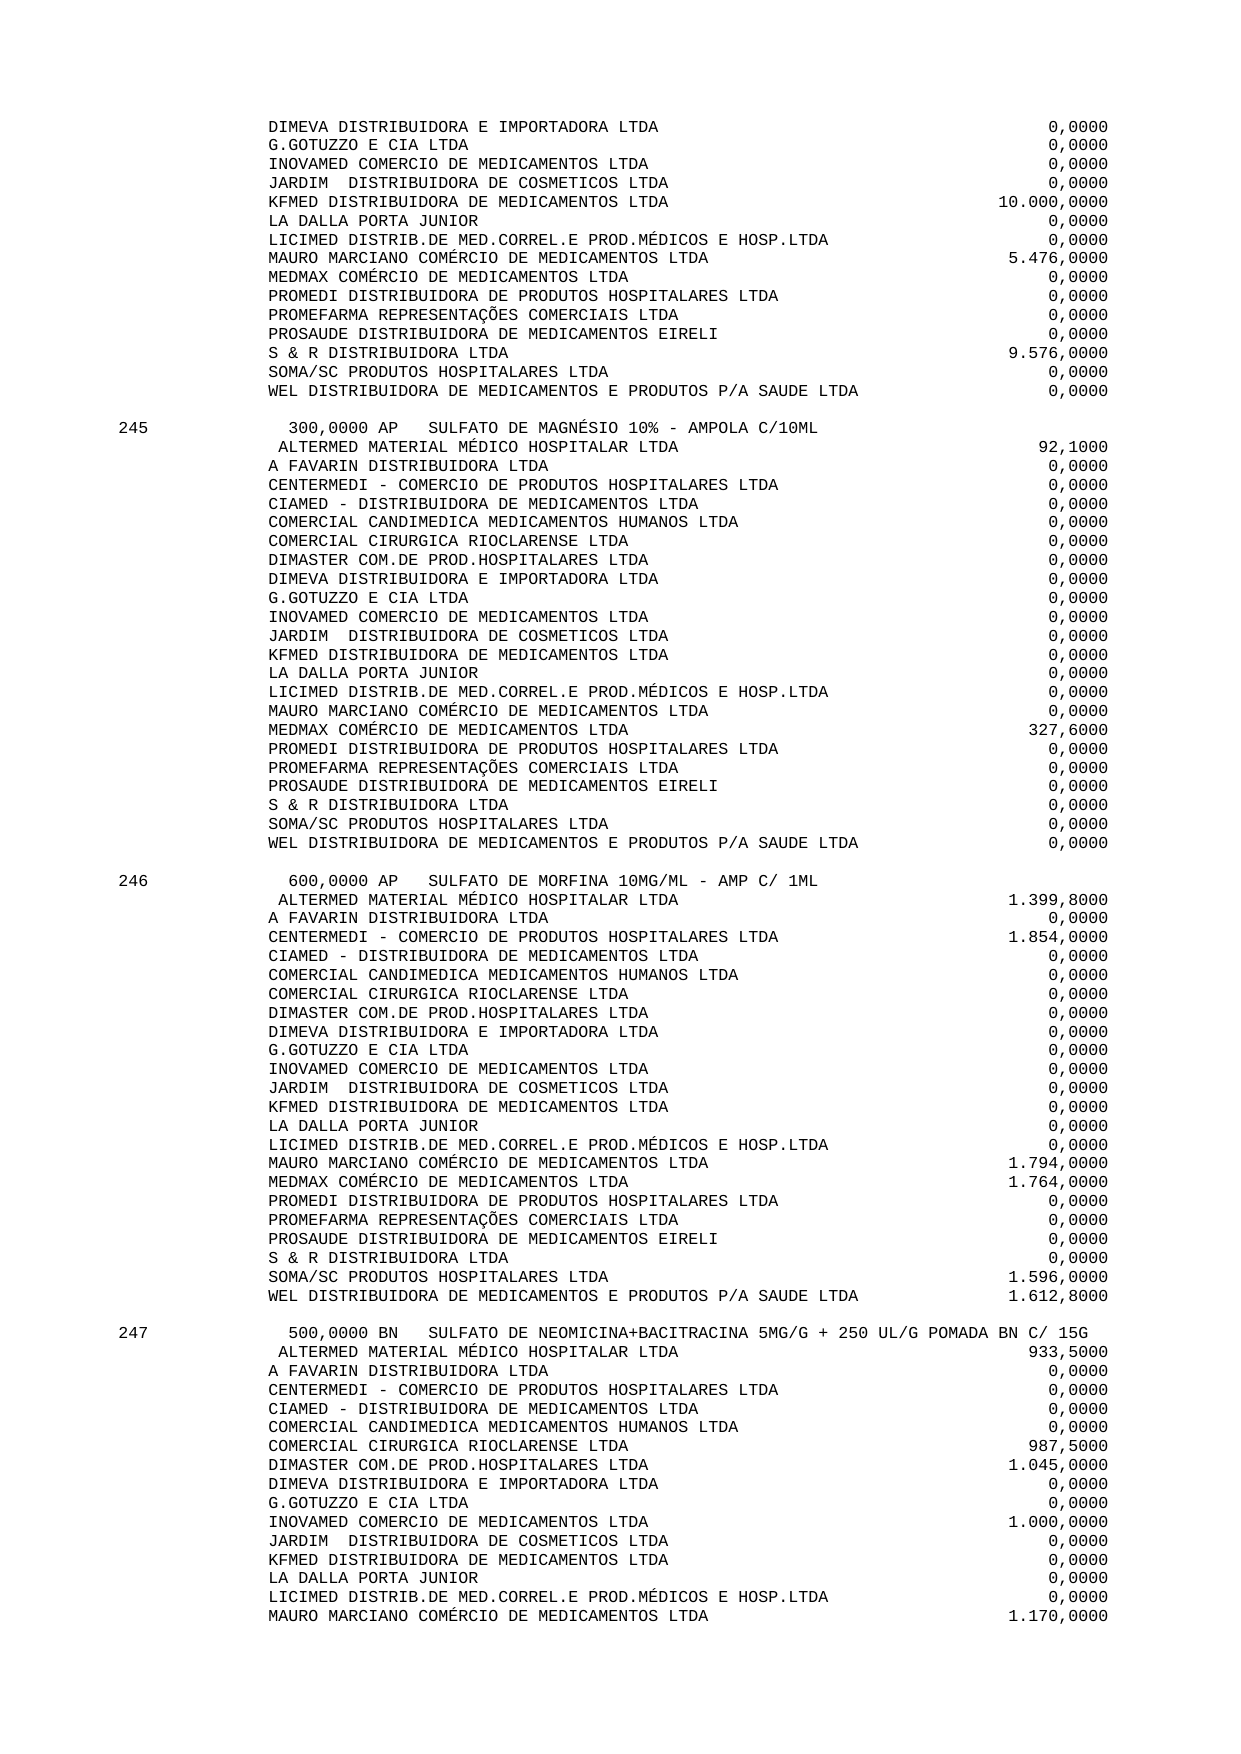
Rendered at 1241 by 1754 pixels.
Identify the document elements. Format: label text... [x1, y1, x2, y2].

text DIMEVA DISTRIBUIDORA E IMPORTADORA LTDA 0,0000 G.GOTUZZO E CIA LTDA 0,0000 INOVAMED COMERCIO DE MEDICAMENTOS LTDA 0,0000 JARDIM DISTRIBUIDORA DE COSMETICOS LTDA 0,0000 KFMED DISTRIBUIDORA DE MEDICAMENTOS LTDA 10.000,0000 LA DALLA PORTA JUNIOR 0,0000 LICIMED DISTRIB.DE MED.CORREL.E PROD.MÉDICOS E HOSP.LTDA 0,0000 MAURO MARCIANO COMÉRCIO DE MEDICAMENTOS LTDA 5.476,0000 MEDMAX COMÉRCIO DE MEDICAMENTOS LTDA 0,0000 PROMEDI DISTRIBUIDORA DE PRODUTOS HOSPITALARES LTDA 0,0000 PROMEFARMA REPRESENTAÇÕES COMERCIAIS LTDA 0,0000 PROSAUDE DISTRIBUIDORA DE MEDICAMENTOS EIRELI 0,0000 S & R DISTRIBUIDORA LTDA 9.576,0000 SOMA/SC PRODUTOS HOSPITALARES LTDA 0,0000 WEL DISTRIBUIDORA DE MEDICAMENTOS E PRODUTOS P/A SAUDE LTDA 0,0000 245 300,0000 AP SULFATO DE MAGNÉSIO 10% - AMPOLA C/10ML ALTERMED MATERIAL MÉDICO HOSPITALAR LTDA 92,1000 A FAVARIN DISTRIBUIDORA LTDA 0,0000 CENTERMEDI - COMERCIO DE PRODUTOS HOSPITALARES LTDA 0,0000 CIAMED - DISTRIBUIDORA DE MEDICAMENTOS LTDA 0,0000 COMERCIAL CANDIMEDICA MEDICAMENTOS HUMANOS LTDA 0,0000 COMERCIAL CIRURGICA RIOCLARENSE LTDA 0,0000 DIMASTER COM.DE PROD.HOSPITALARES LTDA 0,0000 DIMEVA DISTRIBUIDORA E IMPORTADORA LTDA 0,0000 G.GOTUZZO E CIA LTDA 0,0000 INOVAMED COMERCIO DE MEDICAMENTOS LTDA 0,0000 JARDIM DISTRIBUIDORA DE COSMETICOS LTDA 0,0000 KFMED DISTRIBUIDORA DE MEDICAMENTOS LTDA 0,0000 LA DALLA PORTA JUNIOR 0,0000 LICIMED DISTRIB.DE MED.CORREL.E PROD.MÉDICOS E HOSP.LTDA 0,0000 MAURO MARCIANO COMÉRCIO DE MEDICAMENTOS LTDA 0,0000 MEDMAX COMÉRCIO DE MEDICAMENTOS LTDA 327,6000 PROMEDI DISTRIBUIDORA DE PRODUTOS HOSPITALARES LTDA 0,0000 PROMEFARMA REPRESENTAÇÕES COMERCIAIS LTDA 0,0000 PROSAUDE DISTRIBUIDORA DE MEDICAMENTOS EIRELI 0,0000 S & R DISTRIBUIDORA LTDA 0,0000 SOMA/SC PRODUTOS HOSPITALARES LTDA 0,0000 WEL DISTRIBUIDORA DE MEDICAMENTOS E PRODUTOS P/A SAUDE LTDA 0,0000 246 600,0000 AP SULFATO DE MORFINA 10MG/ML - AMP C/ 1ML ALTERMED MATERIAL MÉDICO HOSPITALAR LTDA 1.399,8000 A FAVARIN DISTRIBUIDORA LTDA 0,0000 CENTERMEDI - COMERCIO DE PRODUTOS HOSPITALARES LTDA 1.854,0000 CIAMED - DISTRIBUIDORA DE MEDICAMENTOS LTDA 0,0000 COMERCIAL CANDIMEDICA MEDICAMENTOS HUMANOS LTDA 0,0000 COMERCIAL CIRURGICA RIOCLARENSE LTDA 0,0000 DIMASTER COM.DE PROD.HOSPITALARES LTDA 0,0000 DIMEVA DISTRIBUIDORA E IMPORTADORA LTDA 0,0000 G.GOTUZZO E CIA LTDA 0,0000 INOVAMED COMERCIO DE MEDICAMENTOS LTDA 0,0000 JARDIM DISTRIBUIDORA DE COSMETICOS LTDA 0,0000 KFMED DISTRIBUIDORA DE MEDICAMENTOS LTDA 0,0000 LA DALLA PORTA JUNIOR 0,0000 LICIMED DISTRIB.DE MED.CORREL.E PROD.MÉDICOS E HOSP.LTDA 0,0000 MAURO MARCIANO COMÉRCIO DE MEDICAMENTOS LTDA 1.794,0000 MEDMAX COMÉRCIO DE MEDICAMENTOS LTDA 1.764,0000 PROMEDI DISTRIBUIDORA DE PRODUTOS HOSPITALARES LTDA 0,0000 PROMEFARMA REPRESENTAÇÕES COMERCIAIS LTDA 0,0000 PROSAUDE DISTRIBUIDORA DE MEDICAMENTOS EIRELI 0,0000 S & R DISTRIBUIDORA LTDA 0,0000 SOMA/SC PRODUTOS HOSPITALARES LTDA 1.596,0000 WEL DISTRIBUIDORA DE MEDICAMENTOS E PRODUTOS P/A SAUDE LTDA 1.612,8000 247 500,0000 BN SULFATO DE NEOMICINA+BACITRACINA 5MG/G + 250 UL/G POMADA BN C/ 15G ALTERMED MATERIAL MÉDICO HOSPITALAR LTDA 933,5000 A FAVARIN DISTRIBUIDORA LTDA 0,0000 CENTERMEDI - COMERCIO DE PRODUTOS HOSPITALARES LTDA 0,0000 CIAMED - DISTRIBUIDORA DE MEDICAMENTOS LTDA 0,0000 COMERCIAL CANDIMEDICA MEDICAMENTOS HUMANOS LTDA 0,0000 COMERCIAL CIRURGICA RIOCLARENSE LTDA 987,5000 DIMASTER COM.DE PROD.HOSPITALARES LTDA 1.045,0000 DIMEVA DISTRIBUIDORA E IMPORTADORA LTDA 0,0000 G.GOTUZZO E CIA LTDA 0,0000 INOVAMED COMERCIO DE MEDICAMENTOS LTDA 1.000,0000 JARDIM DISTRIBUIDORA DE COSMETICOS LTDA 0,0000 KFMED DISTRIBUIDORA DE MEDICAMENTOS LTDA 0,0000 LA DALLA PORTA JUNIOR 0,0000 LICIMED DISTRIB.DE MED.CORREL.E PROD.MÉDICOS E HOSP.LTDA 0,0000 MAURO MARCIANO COMÉRCIO DE MEDICAMENTOS LTDA 1.170,0000 [118, 118, 1122, 1626]
